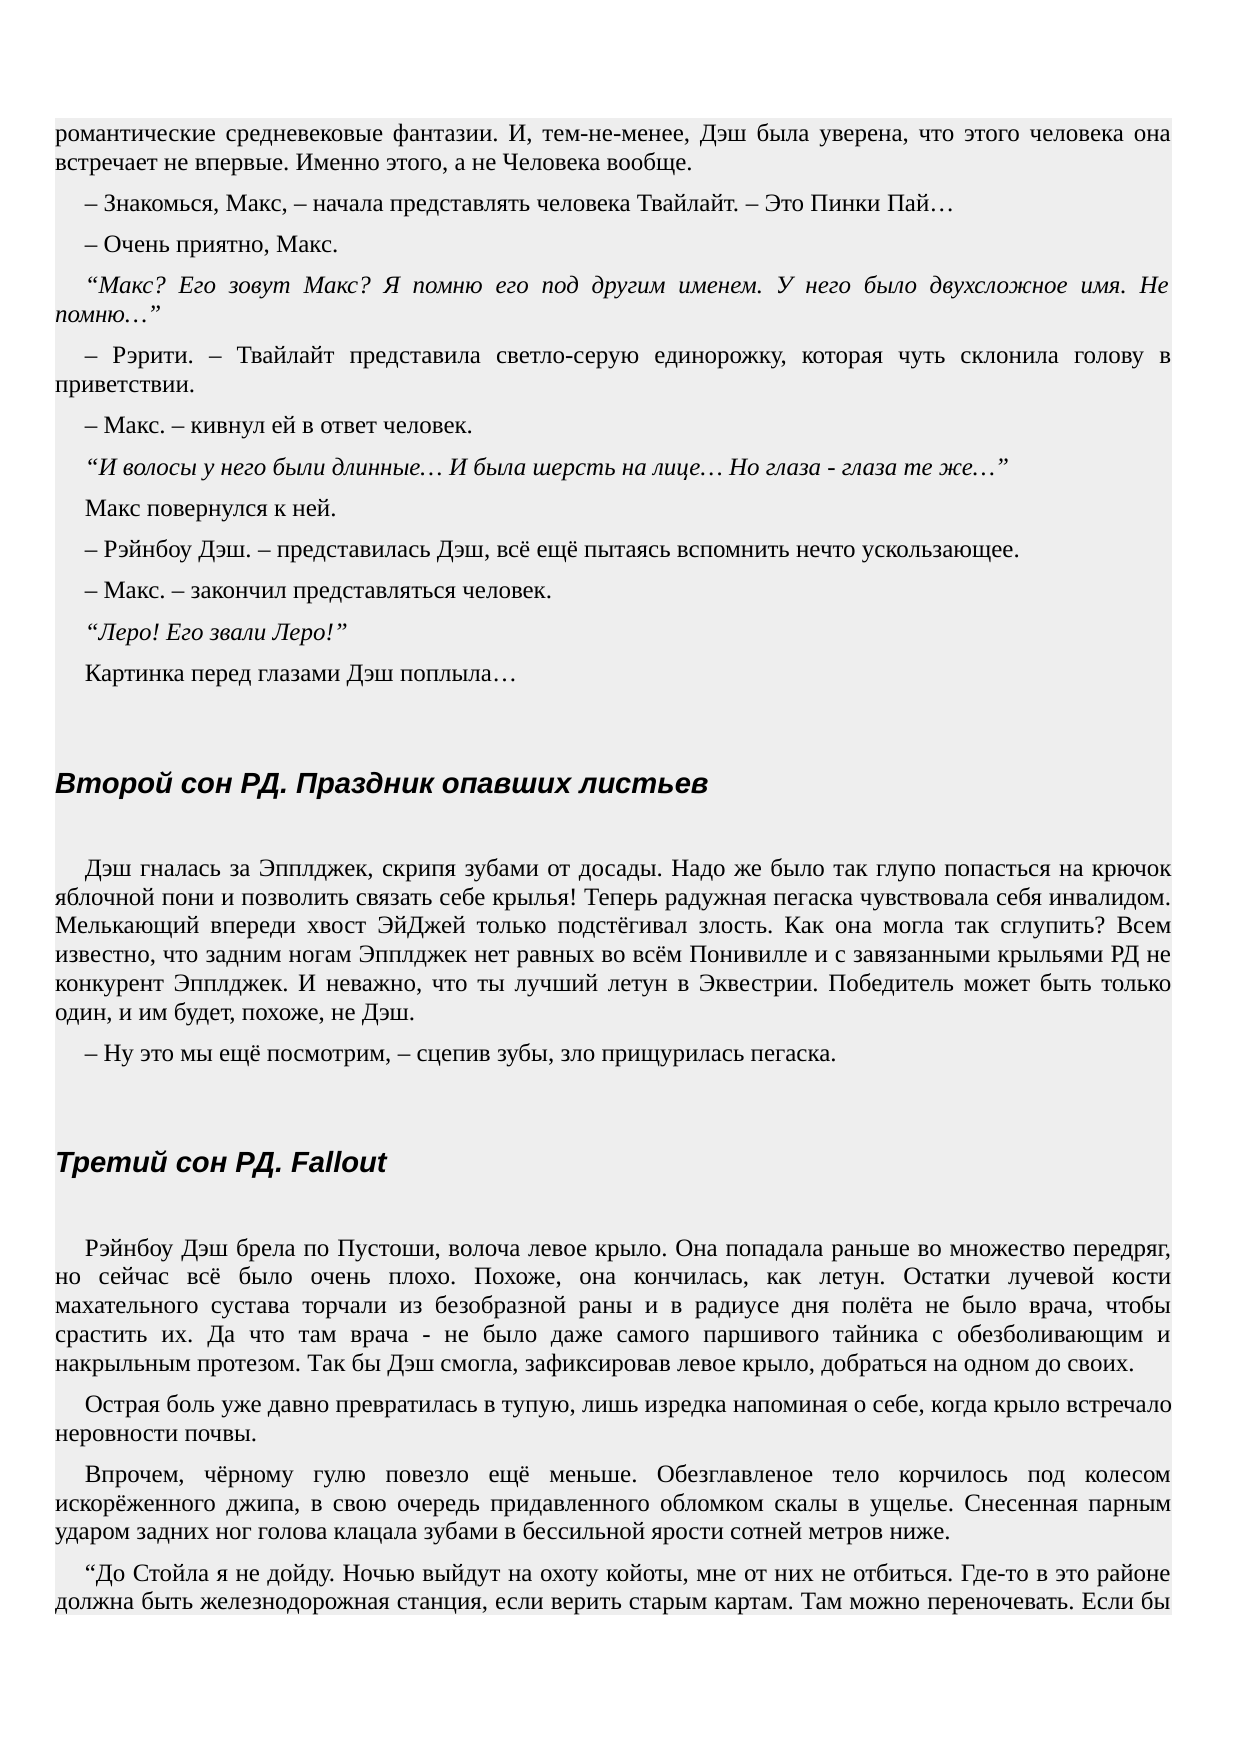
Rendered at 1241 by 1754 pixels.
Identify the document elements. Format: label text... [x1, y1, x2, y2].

text романтические средневековые фантазии. И, тем-не-менее, Дэш была уверена, что этого человека она встречает не впервые. Именно этого, а не Человека вообще. [55, 118, 1172, 176]
text – Знакомься, Макс, – начала представлять человека Твайлайт. – Это Пинки Пай… [55, 188, 1172, 217]
text Дэш гналась за Эпплджек, скрипя зубами от досады. Надо же было так глупо попасться на крючок яблочной пони и позволить связать себе крылья! Теперь радужная пегаска чувствовала себя инвалидом. Мелькающий впереди хвост ЭйДжей только подстёгивал злость. Как она могла так сглупить? Всем известно, что задним ногам Эпплджек нет равных во всём Понивилле и с завязанными крыльями РД не конкурент Эпплджек. И неважно, что ты лучший летун в Эквестрии. Победитель может быть только один, и им будет, похоже, не Дэш. [55, 853, 1172, 1025]
text “И волосы у него были длинные… И была шерсть на лице… Но глаза - глаза те же…” [55, 452, 1172, 481]
subtitle Второй сон РД. Праздник опавших листьев [55, 766, 1172, 799]
subtitle Третий сон РД. Fallout [55, 1145, 1172, 1179]
text – Макс. – закончил представляться человек. [55, 576, 1172, 604]
text Впрочем, чёрному гулю повезло ещё меньше. Обезглавленое тело корчилось под колесом искорёженного джипа, в свою очередь придавленного обломком скалы в ущелье. Снесенная парным ударом задних ног голова клацала зубами в бессильной ярости сотней метров ниже. [55, 1459, 1172, 1545]
text “Макс? Его зовут Макс? Я помню его под другим именем. У него было двухсложное имя. Не помню…” [55, 271, 1172, 328]
text “До Стойла я не дойду. Ночью выйдут на охоту койоты, мне от них не отбиться. Где-то в это районе должна быть железнодорожная станция, если верить старым картам. Там можно переночевать. Если бы [55, 1558, 1172, 1615]
text – Очень приятно, Макс. [55, 229, 1172, 258]
text – Рэйнбоу Дэш. – представилась Дэш, всё ещё пытаясь вспомнить нечто ускользающее. [55, 534, 1172, 563]
text – Макс. – кивнул ей в ответ человек. [55, 411, 1172, 439]
text Макс повернулся к ней. [55, 493, 1172, 522]
text Рэйнбоу Дэш брела по Пустоши, волоча левое крыло. Она попадала раньше во множество передряг, но сейчас всё было очень плохо. Похоже, она кончилась, как летун. Остатки лучевой кости махательного сустава торчали из безобразной раны и в радиусе дня полёта не было врача, чтобы срастить их. Да что там врача - не было даже самого паршивого тайника с обезболивающим и накрыльным протезом. Так бы Дэш смогла, зафиксировав левое крыло, добраться на одном до своих. [55, 1233, 1172, 1376]
text Острая боль уже давно превратилась в тупую, лишь изредка напоминая о себе, когда крыло встречало неровности почвы. [55, 1389, 1172, 1446]
text – Ну это мы ещё посмотрим, – сцепив зубы, зло прищурилась пегаска. [55, 1038, 1172, 1067]
text “Леро! Его звали Леро!” [55, 617, 1172, 646]
text Картинка перед глазами Дэш поплыла… [55, 658, 1172, 687]
text – Рэрити. – Твайлайт представила светло-серую единорожку, которая чуть склонила голову в приветствии. [55, 341, 1172, 398]
